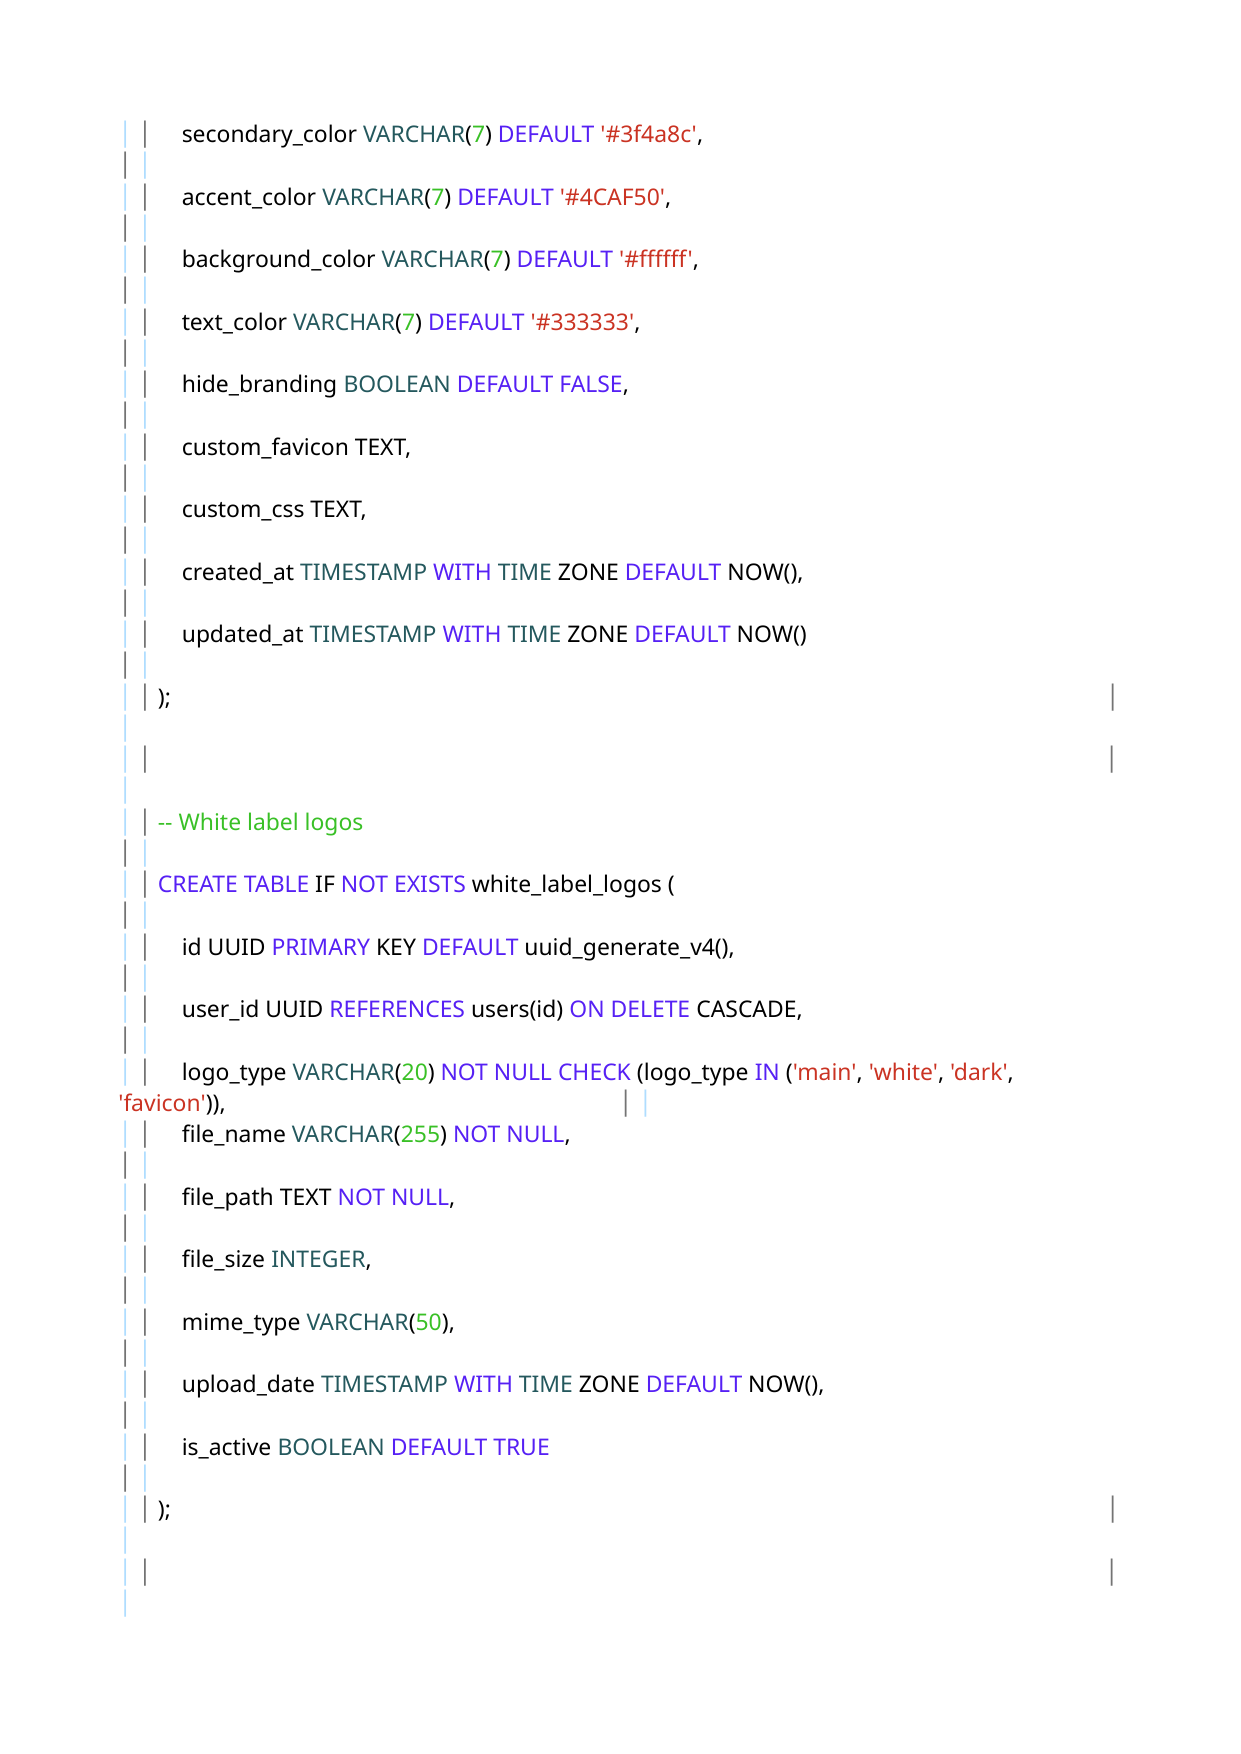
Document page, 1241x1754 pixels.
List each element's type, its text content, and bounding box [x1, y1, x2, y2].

text │ │ id UUID PRIMARY KEY DEFAULT uuid_generate_v4(), │ │ [118, 931, 1122, 993]
text │ │ file_path TEXT NOT NULL, │ │ [118, 1181, 1122, 1243]
text │ │ │ │ [118, 743, 1122, 806]
text │ │ ); │ │ [118, 681, 1122, 743]
text │ │ secondary_color VARCHAR(7) DEFAULT '#3f4a8c', │ │ [118, 118, 1122, 181]
text │ │ │ │ [118, 1556, 1122, 1618]
text │ │ ); │ │ [118, 1493, 1122, 1556]
text │ │ created_at TIMESTAMP WITH TIME ZONE DEFAULT NOW(), │ │ [118, 556, 1122, 618]
text │ │ accent_color VARCHAR(7) DEFAULT '#4CAF50', │ │ [118, 181, 1122, 243]
text │ │ file_size INTEGER, │ │ [118, 1243, 1122, 1306]
text │ │ CREATE TABLE IF NOT EXISTS white_label_logos ( │ │ [118, 868, 1122, 931]
text │ │ upload_date TIMESTAMP WITH TIME ZONE DEFAULT NOW(), │ │ [118, 1368, 1122, 1431]
text │ │ custom_css TEXT, │ │ [118, 493, 1122, 556]
text │ │ updated_at TIMESTAMP WITH TIME ZONE DEFAULT NOW() │ │ [118, 618, 1122, 681]
text │ │ custom_favicon TEXT, │ │ [118, 431, 1122, 493]
text │ │ hide_branding BOOLEAN DEFAULT FALSE, │ │ [118, 368, 1122, 431]
text │ │ text_color VARCHAR(7) DEFAULT '#333333', │ │ [118, 306, 1122, 368]
text │ │ logo_type VARCHAR(20) NOT NULL CHECK (logo_type IN ('main', 'white', 'dark', 'favicon')), │ │ [118, 1056, 1122, 1118]
text │ │ mime_type VARCHAR(50), │ │ [118, 1306, 1122, 1368]
text │ │ is_active BOOLEAN DEFAULT TRUE │ │ [118, 1431, 1122, 1493]
text │ │ -- White label logos │ │ [118, 806, 1122, 868]
text │ │ user_id UUID REFERENCES users(id) ON DELETE CASCADE, │ │ [118, 993, 1122, 1056]
text │ │ file_name VARCHAR(255) NOT NULL, │ │ [118, 1118, 1122, 1181]
text │ │ background_color VARCHAR(7) DEFAULT '#ffffff', │ │ [118, 243, 1122, 306]
